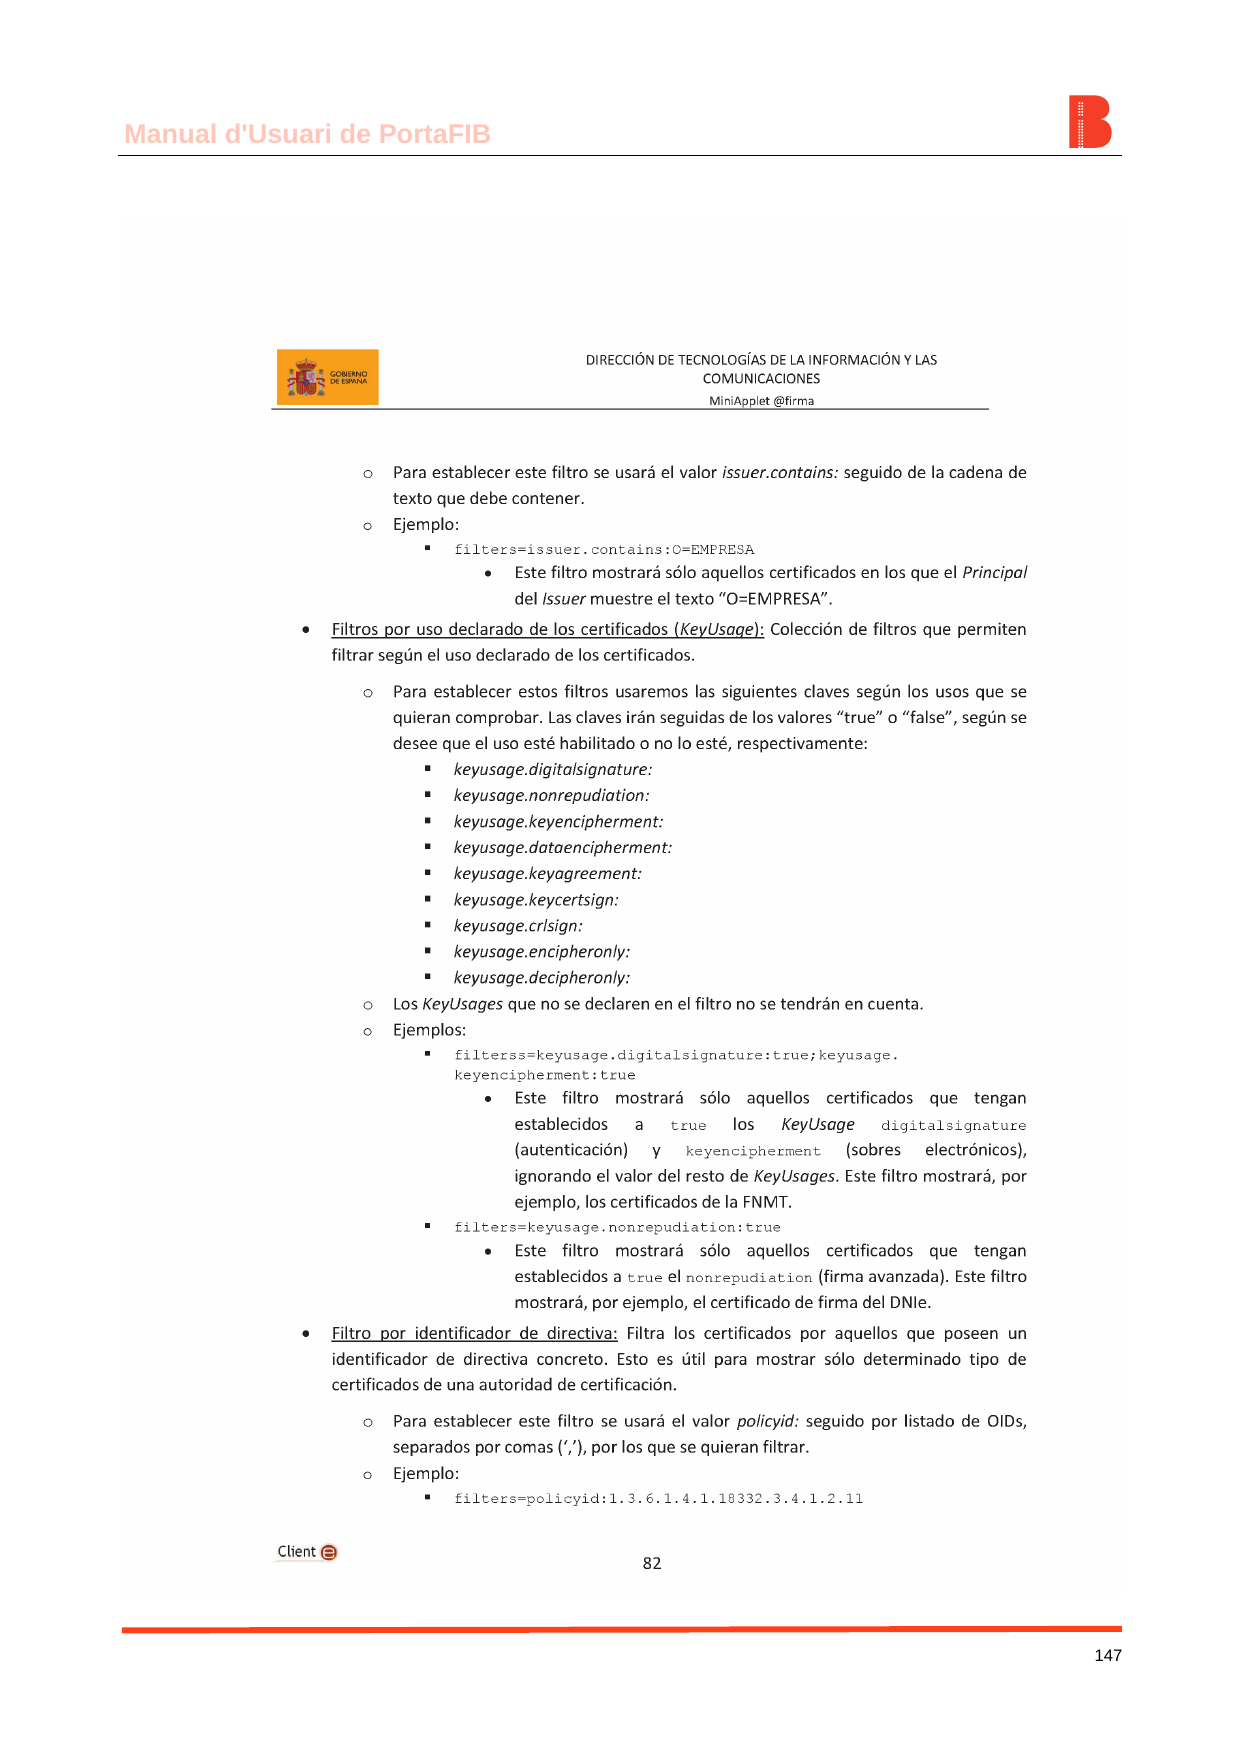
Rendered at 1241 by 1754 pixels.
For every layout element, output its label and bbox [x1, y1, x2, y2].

picture [1063, 94, 1117, 150]
